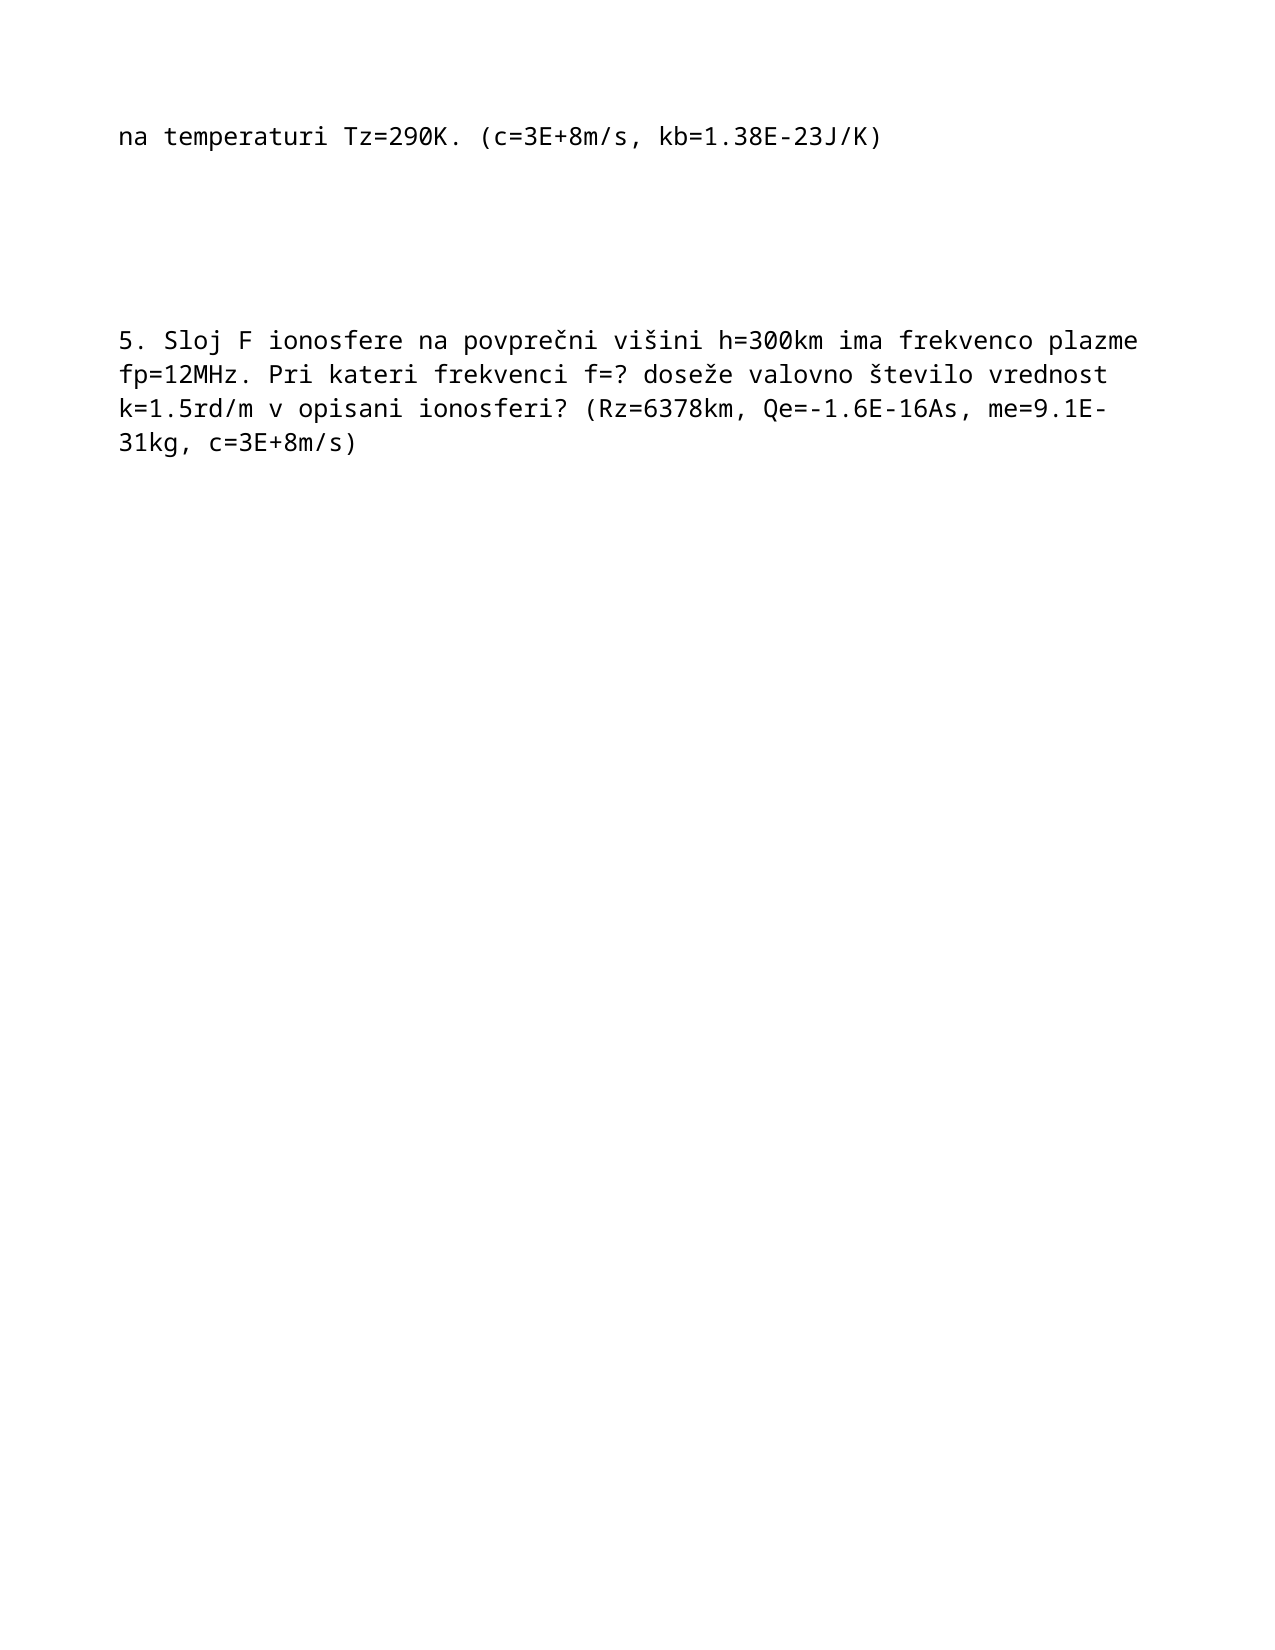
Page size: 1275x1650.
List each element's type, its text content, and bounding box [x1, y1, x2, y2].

text 5. Sloj F ionosfere na povprečni višini h=300km ima frekvenco plazme fp=12MHz. Pri kateri frekvenci f=? doseže valovno število vrednost k=1.5rd/m v opisani ionosferi? (Rz=6378km, Qe=-1.6E-16As, me=9.1E-31kg, c=3E+8m/s) [118, 322, 1157, 459]
text na temperaturi Tz=290K. (c=3E+8m/s, kb=1.38E-23J/K) [118, 118, 1157, 152]
